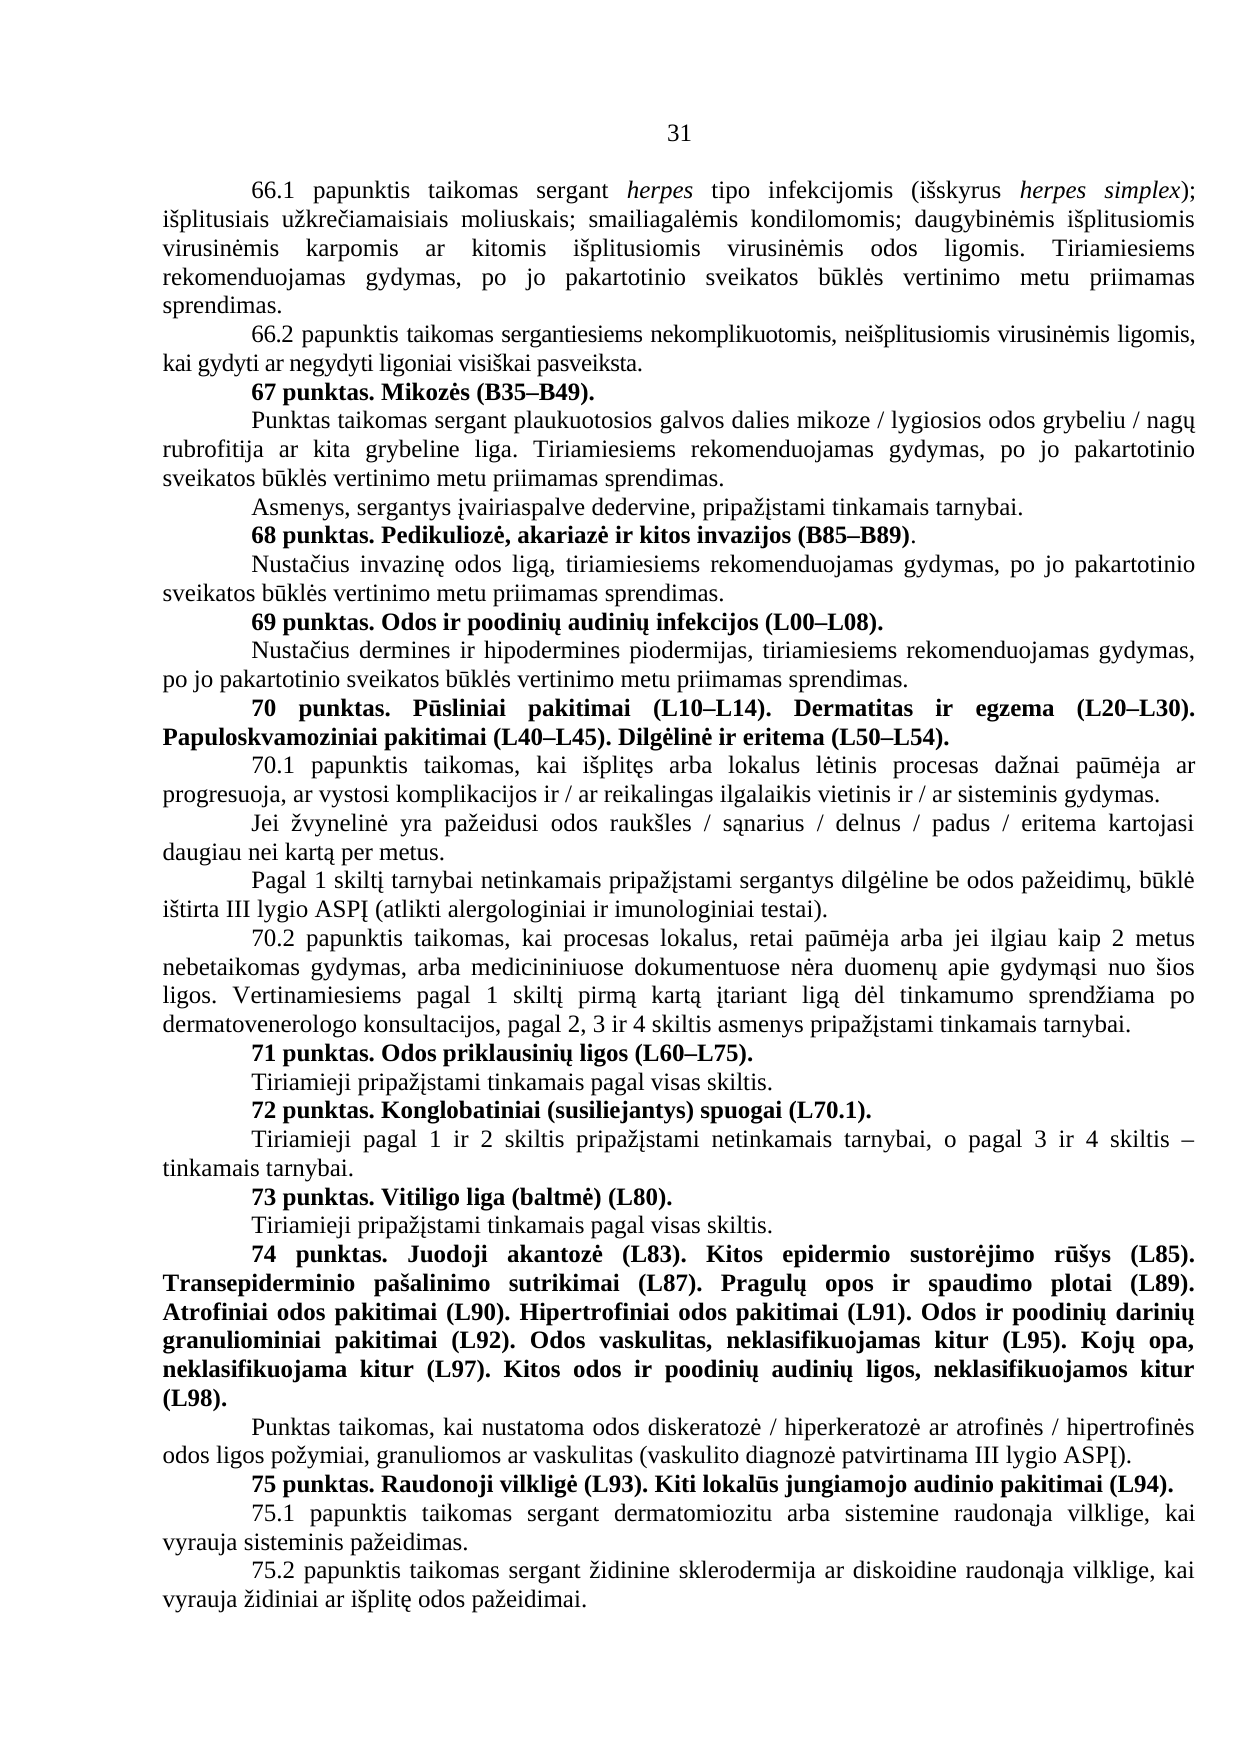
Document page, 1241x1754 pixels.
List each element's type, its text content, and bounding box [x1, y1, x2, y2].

text Punktas taikomas sergant plaukuotosios galvos dalies mikoze / lygiosios odos grybeliu / nagų rubrofitija ar kita grybeline liga. Tiriamiesiems rekomenduojamas gydymas, po jo pakartotinio sveikatos būklės vertinimo metu priimamas sprendimas. [162, 406, 1196, 492]
text 72 punktas. Konglobatiniai (susiliejantys) spuogai (L70.1). [162, 1096, 1196, 1124]
text 74 punktas. Juodoji akantozė (L83). Kitos epidermio sustorėjimo rūšys (L85). Transepiderminio pašalinimo sutrikimai (L87). Pragulų opos ir spaudimo plotai (L89). Atrofiniai odos pakitimai (L90). Hipertrofiniai odos pakitimai (L91). Odos ir poodinių darinių granuliominiai pakitimai (L92). Odos vaskulitas, neklasifikuojamas kitur (L95). Kojų opa, neklasifikuojama kitur (L97). Kitos odos ir poodinių audinių ligos, neklasifikuojamos kitur (L98). [162, 1239, 1196, 1412]
text 70 punktas. Pūsliniai pakitimai (L10–L14). Dermatitas ir egzema (L20–L30). Papuloskvamoziniai pakitimai (L40–L45). Dilgėlinė ir eritema (L50–L54). [162, 693, 1196, 751]
text 68 punktas. Pedikuliozė, akariazė ir kitos invazijos (B85–B89). [162, 521, 1196, 549]
text Tiriamieji pagal 1 ir 2 skiltis pripažįstami netinkamais tarnybai, o pagal 3 ir 4 skiltis – tinkamais tarnybai. [162, 1124, 1196, 1182]
text 75.1 papunktis taikomas sergant dermatomiozitu arba sistemine raudonąja vilklige, kai vyrauja sisteminis pažeidimas. [162, 1498, 1196, 1556]
text 75 punktas. Raudonoji vilkligė (L93). Kiti lokalūs jungiamojo audinio pakitimai (L94). [162, 1469, 1196, 1498]
text 70.1 papunktis taikomas, kai išplitęs arba lokalus lėtinis procesas dažnai paūmėja ar progresuoja, ar vystosi komplikacijos ir / ar reikalingas ilgalaikis vietinis ir / ar sisteminis gydymas. [162, 751, 1196, 808]
text 66.2 papunktis taikomas sergantiesiems nekomplikuotomis, neišplitusiomis virusinėmis ligomis, kai gydyti ar negydyti ligoniai visiškai pasveiksta. [162, 319, 1196, 377]
text Jei žvynelinė yra pažeidusi odos raukšles / sąnarius / delnus / padus / eritema kartojasi daugiau nei kartą per metus. [162, 808, 1196, 866]
text 66.1 papunktis taikomas sergant herpes tipo infekcijomis (išskyrus herpes simplex); išplitusiais užkrečiamaisiais moliuskais; smailiagalėmis kondilomomis; daugybinėmis išplitusiomis virusinėmis karpomis ar kitomis išplitusiomis virusinėmis odos ligomis. Tiriamiesiems rekomenduojamas gydymas, po jo pakartotinio sveikatos būklės vertinimo metu priimamas sprendimas. [162, 176, 1196, 319]
text 75.2 papunktis taikomas sergant židinine sklerodermija ar diskoidine raudonąja vilklige, kai vyrauja židiniai ar išplitę odos pažeidimai. [162, 1556, 1196, 1613]
text 73 punktas. Vitiligo liga (baltmė) (L80). [162, 1182, 1196, 1211]
text 69 punktas. Odos ir poodinių audinių infekcijos (L00–L08). [162, 607, 1196, 636]
text Punktas taikomas, kai nustatoma odos diskeratozė / hiperkeratozė ar atrofinės / hipertrofinės odos ligos požymiai, granuliomos ar vaskulitas (vaskulito diagnozė patvirtinama III lygio ASPĮ). [162, 1412, 1196, 1469]
text 67 punktas. Mikozės (B35–B49). [162, 377, 1196, 406]
text Tiriamieji pripažįstami tinkamais pagal visas skiltis. [162, 1211, 1196, 1239]
text Nustačius dermines ir hipodermines piodermijas, tiriamiesiems rekomenduojamas gydymas, po jo pakartotinio sveikatos būklės vertinimo metu priimamas sprendimas. [162, 636, 1196, 693]
text Asmenys, sergantys įvairiaspalve dedervine, pripažįstami tinkamais tarnybai. [162, 492, 1196, 521]
text 71 punktas. Odos priklausinių ligos (L60–L75). [162, 1038, 1196, 1067]
text Tiriamieji pripažįstami tinkamais pagal visas skiltis. [162, 1067, 1196, 1096]
text 70.2 papunktis taikomas, kai procesas lokalus, retai paūmėja arba jei ilgiau kaip 2 metus nebetaikomas gydymas, arba medicininiuose dokumentuose nėra duomenų apie gydymąsi nuo šios ligos. Vertinamiesiems pagal 1 skiltį pirmą kartą įtariant ligą dėl tinkamumo sprendžiama po dermatovenerologo konsultacijos, pagal 2, 3 ir 4 skiltis asmenys pripažįstami tinkamais tarnybai. [162, 923, 1196, 1038]
text Nustačius invazinę odos ligą, tiriamiesiems rekomenduojamas gydymas, po jo pakartotinio sveikatos būklės vertinimo metu priimamas sprendimas. [162, 549, 1196, 607]
text Pagal 1 skiltį tarnybai netinkamais pripažįstami sergantys dilgėline be odos pažeidimų, būklė ištirta III lygio ASPĮ (atlikti alergologiniai ir imunologiniai testai). [162, 866, 1196, 923]
